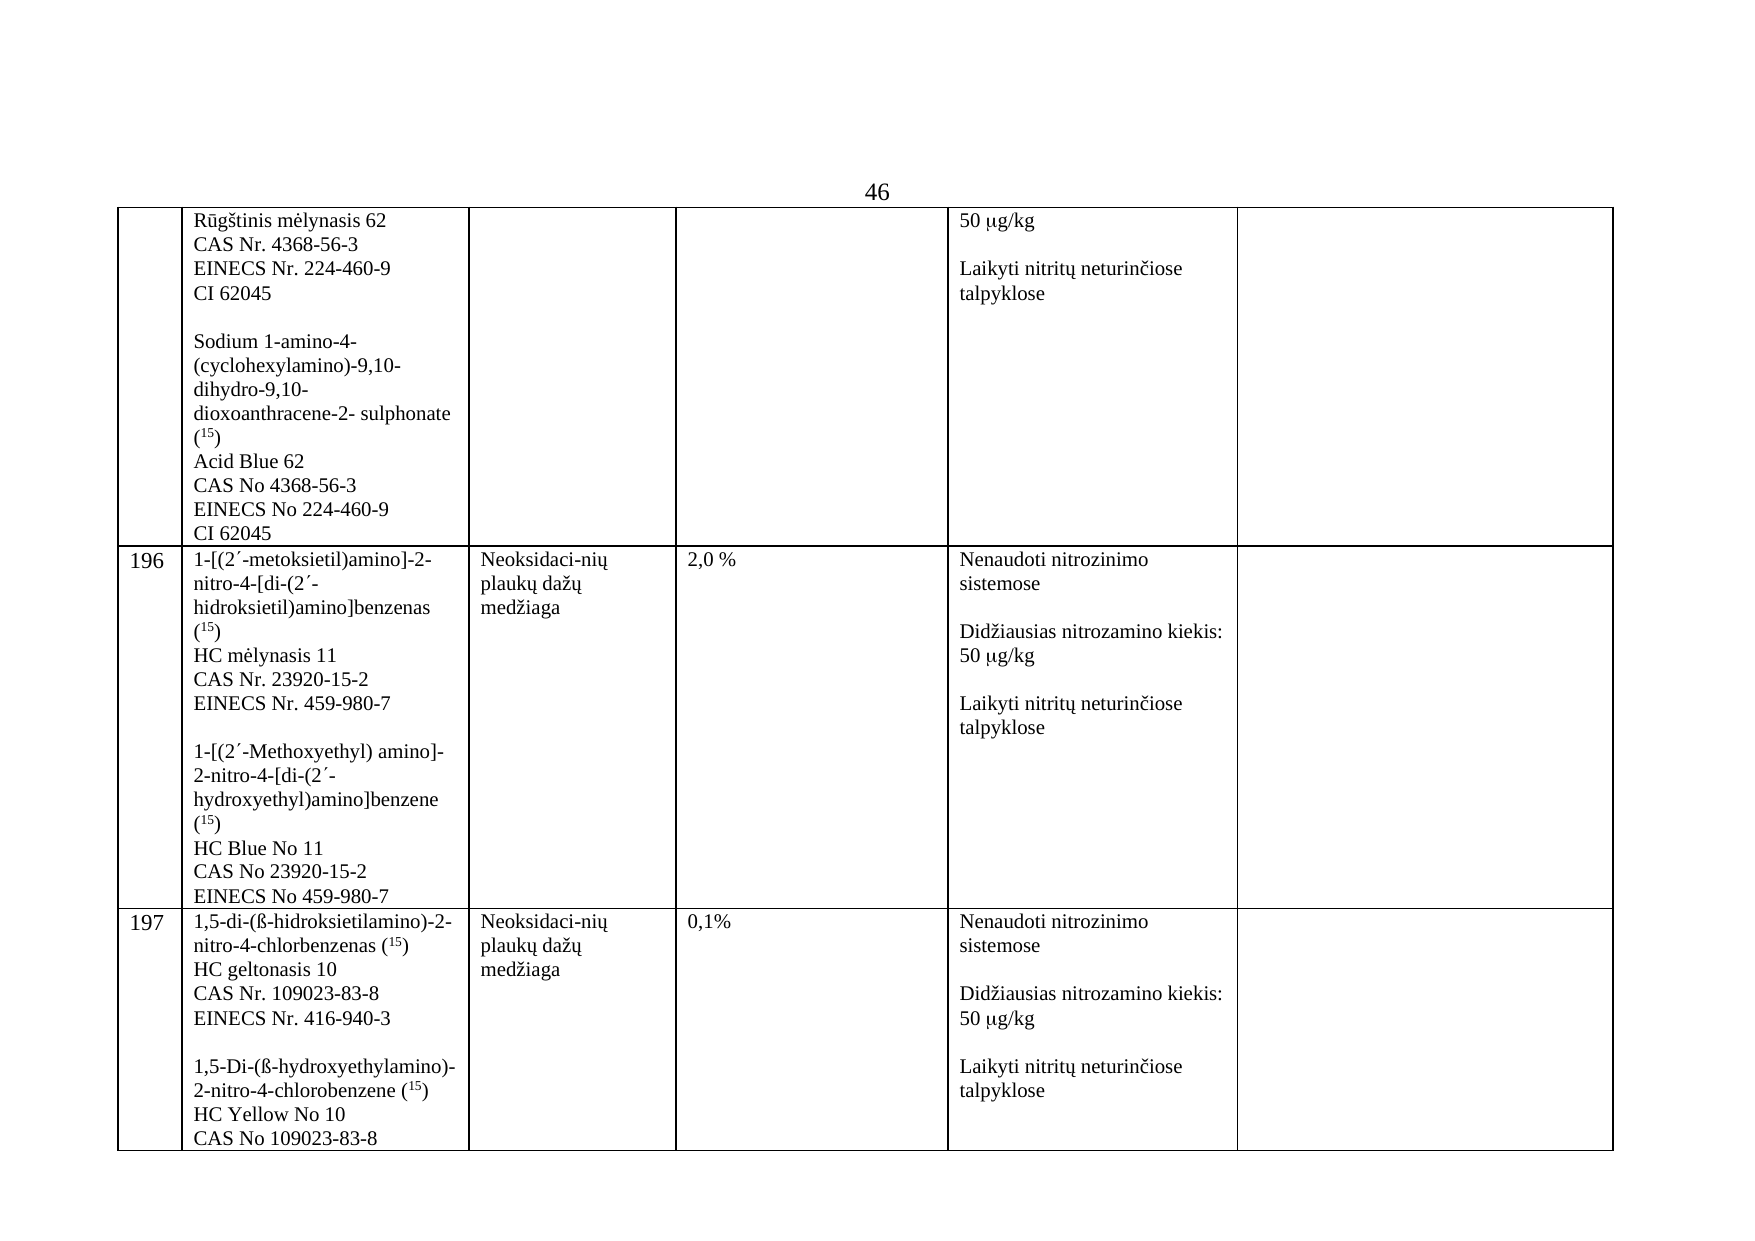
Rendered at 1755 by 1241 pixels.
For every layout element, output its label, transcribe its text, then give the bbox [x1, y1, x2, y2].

table_cell Neoksidaci-nių plaukų dažų medžiaga [470, 547, 675, 908]
table_cell 197 [119, 909, 181, 1150]
table_cell 0,1% [677, 909, 947, 1150]
table_cell [470, 208, 675, 545]
table_cell 1,5-di-(ß-hidroksietilamino)-2- nitro-4-chlorbenzenas (15) HC geltonasis 10 CAS Nr. 109023-83-8 EINECS Nr. 416-940-3 1,5-Di-(ß-hydroxyethylamino)- 2-nitro-4-chlorobenzene (15) HC Yellow No 10 CAS No 109023-83-8 [183, 909, 468, 1150]
table_cell [1238, 909, 1612, 1150]
table_cell Nenaudoti nitrozinimo sistemose Didžiausias nitrozamino kiekis: 50 g/kg Laikyti nitritų neturinčiose talpyklose [949, 547, 1237, 908]
table_cell 196 [119, 547, 181, 908]
table_cell Neoksidaci-nių plaukų dažų medžiaga [470, 909, 675, 1150]
table_cell [119, 208, 181, 545]
table_cell [1614, 545, 1754, 908]
table_cell 2,0 % [677, 547, 947, 908]
table_cell [1614, 207, 1754, 545]
table_cell [1238, 547, 1612, 908]
table_cell Nenaudoti nitrozinimo sistemose Didžiausias nitrozamino kiekis: 50 g/kg Laikyti nitritų neturinčiose talpyklose [949, 909, 1237, 1150]
table_cell [677, 208, 947, 545]
table_cell [1614, 908, 1754, 1150]
table_cell Rūgštinis mėlynasis 62 CAS Nr. 4368-56-3 EINECS Nr. 224-460-9 CI 62045 Sodium 1-amino-4-(cyclohexylamino)-9,10-dihydro-9,10- dioxoanthracene-2- sulphonate (15) Acid Blue 62 CAS No 4368-56-3 EINECS No 224-460-9 CI 62045 [183, 208, 468, 545]
table_cell 1-[(2-metoksietil)amino]-2- nitro-4-[di-(2-hidroksietil)amino]benzenas (15) HC mėlynasis 11 CAS Nr. 23920-15-2 EINECS Nr. 459-980-7 1-[(2-Methoxyethyl) amino]-2-nitro-4-[di-(2-hydroxyethyl)amino]benzene (15) HC Blue No 11 CAS No 23920-15-2 EINECS No 459-980-7 [183, 547, 468, 908]
table_cell 50 g/kg Laikyti nitritų neturinčiose talpyklose [949, 208, 1237, 545]
table_cell [1238, 208, 1612, 545]
